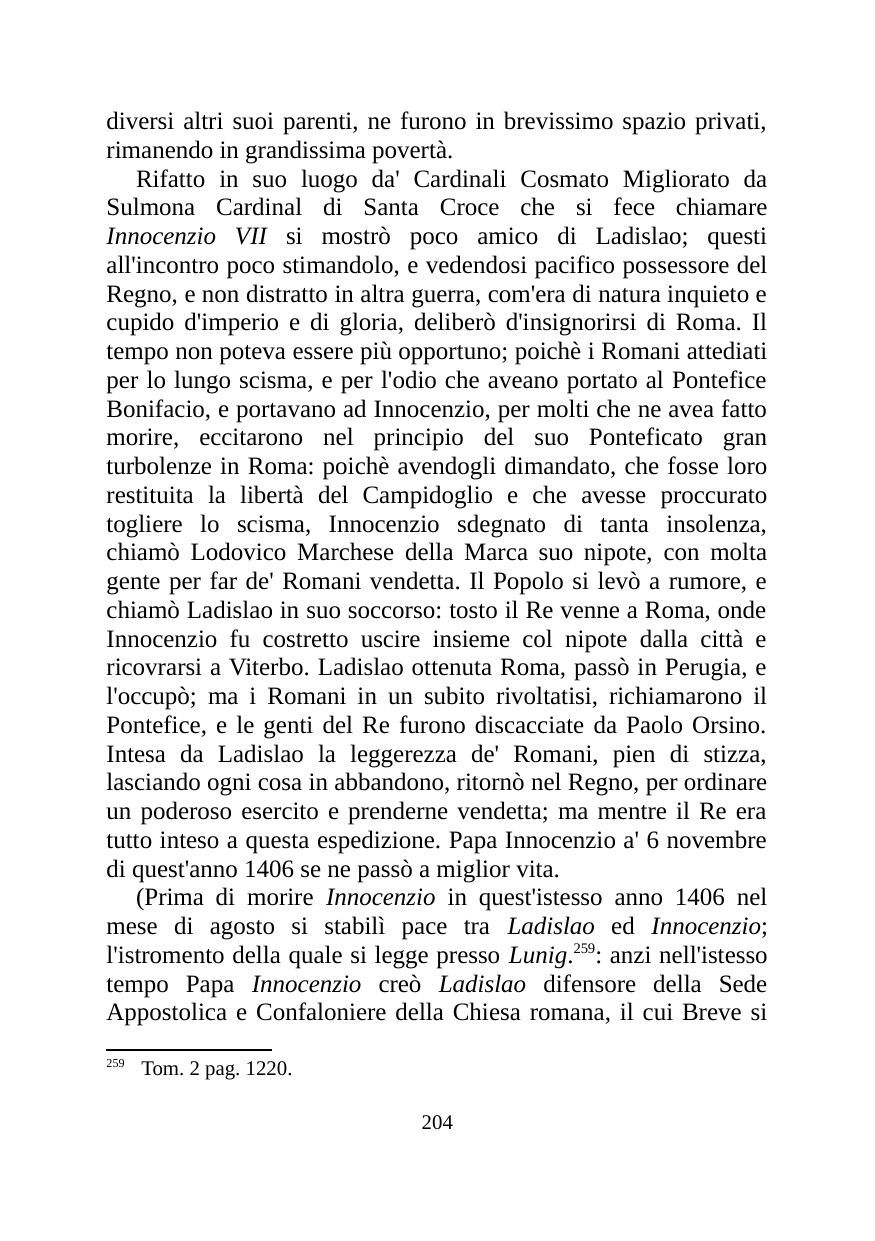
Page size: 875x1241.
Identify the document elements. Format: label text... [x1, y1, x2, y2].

text diversi altri suoi parenti, ne furono in brevissimo spazio privati, rimanendo in grandissima povertà. [106, 106, 768, 164]
text Rifatto in suo luogo da' Cardinali Cosmato Migliorato da Sulmona Cardinal di Santa Croce che si fece chiamare Innocenzio VII si mostrò poco amico di Ladislao; questi all'incontro poco stimandolo, e vedendosi pacifico possessore del Regno, e non distratto in altra guerra, com'era di natura inquieto e cupido d'imperio e di gloria, deliberò d'insignorirsi di Roma. Il tempo non poteva essere più opportuno; poichè i Romani attediati per lo lungo scisma, e per l'odio che aveano portato al Pontefice Bonifacio, e portavano ad Innocenzio, per molti che ne avea fatto morire, eccitarono nel principio del suo Ponteficato gran turbolenze in Roma: poichè avendogli dimandato, che fosse loro restituita la libertà del Campidoglio e che avesse proccurato togliere lo scisma, Innocenzio sdegnato di tanta insolenza, chiamò Lodovico Marchese della Marca suo nipote, con molta gente per far de' Romani vendetta. Il Popolo si levò a rumore, e chiamò Ladislao in suo soccorso: tosto il Re venne a Roma, onde Innocenzio fu costretto uscire insieme col nipote dalla città e ricovrarsi a Viterbo. Ladislao ottenuta Roma, passò in Perugia, e l'occupò; ma i Romani in un subito rivoltatisi, richiamarono il Pontefice, e le genti del Re furono discacciate da Paolo Orsino. Intesa da Ladislao la leggerezza de' Romani, pien di stizza, lasciando ogni cosa in abbandono, ritornò nel Regno, per ordinare un poderoso esercito e prenderne vendetta; ma mentre il Re era tutto inteso a questa espedizione. Papa Innocenzio a' 6 novembre di quest'anno 1406 se ne passò a miglior vita. [106, 164, 768, 882]
text Tom. 2 pag. 1220. [106, 1056, 768, 1080]
text (Prima di morire Innocenzio in quest'istesso anno 1406 nel mese di agosto si stabilì pace tra Ladislao ed Innocenzio; l'istromento della quale si legge presso Lunig.: anzi nell'istesso tempo Papa Innocenzio creò Ladislao difensore della Sede Appostolica e Confaloniere della Chiesa romana, il cui Breve si [106, 882, 768, 1026]
